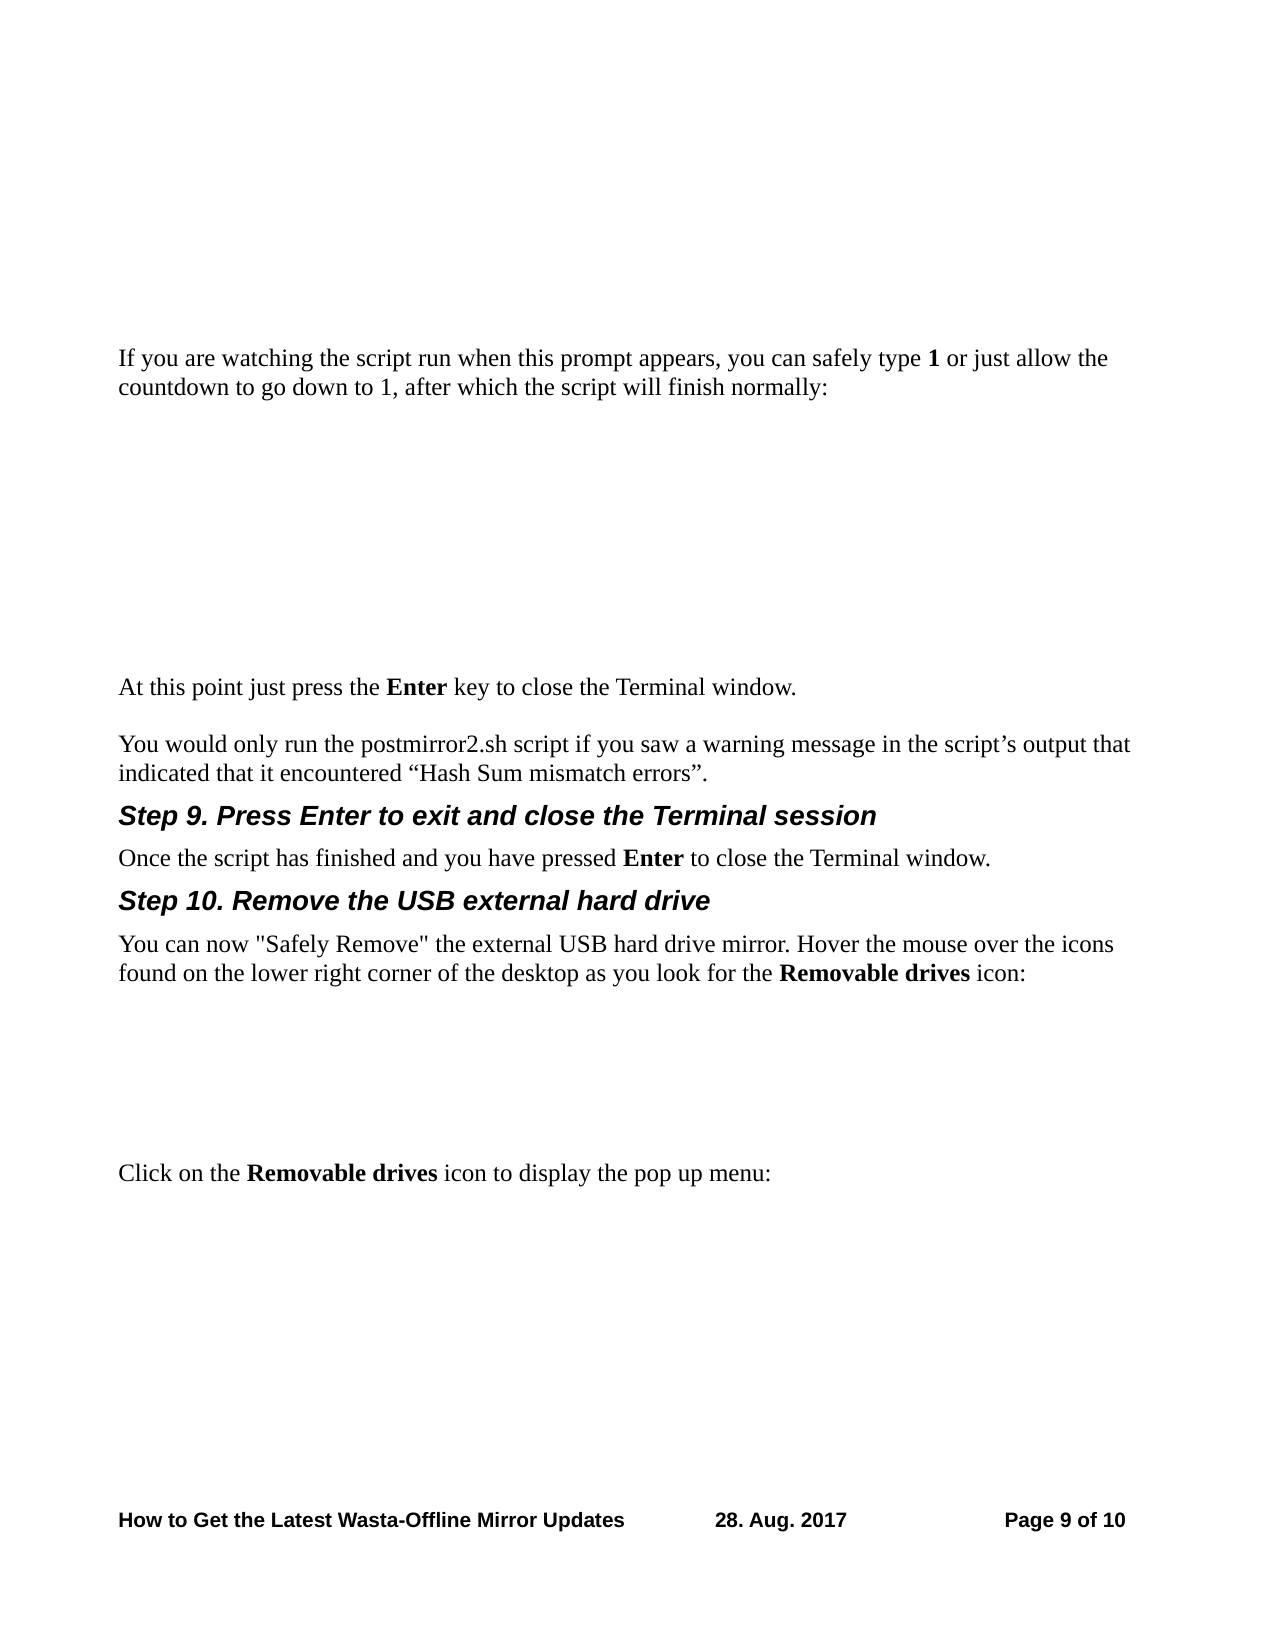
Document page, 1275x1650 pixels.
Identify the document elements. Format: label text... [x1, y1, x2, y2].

text You would only run the postmirror2.sh script if you saw a warning message in the script’s output that indicated that it encountered “Hash Sum mismatch errors”. [118, 729, 1157, 787]
text You can now "Safely Remove" the external USB hard drive mirror. Hover the mouse over the icons found on the lower right corner of the desktop as you look for the Removable drives icon: [118, 929, 1157, 987]
subtitle Step 9. Press Enter to exit and close the Terminal session [118, 799, 1157, 831]
subtitle Step 10. Remove the USB external hard drive [118, 885, 1157, 917]
text If you are watching the script run when this prompt appears, you can safely type 1 or just allow the countdown to go down to 1, after which the script will finish normally: [118, 343, 1157, 401]
text Once the script has finished and you have pressed Enter to close the Terminal window. [118, 843, 1157, 872]
text Click on the Removable drives icon to display the pop up menu: [118, 1158, 1157, 1187]
text At this point just press the Enter key to close the Terminal window. [118, 672, 1157, 700]
